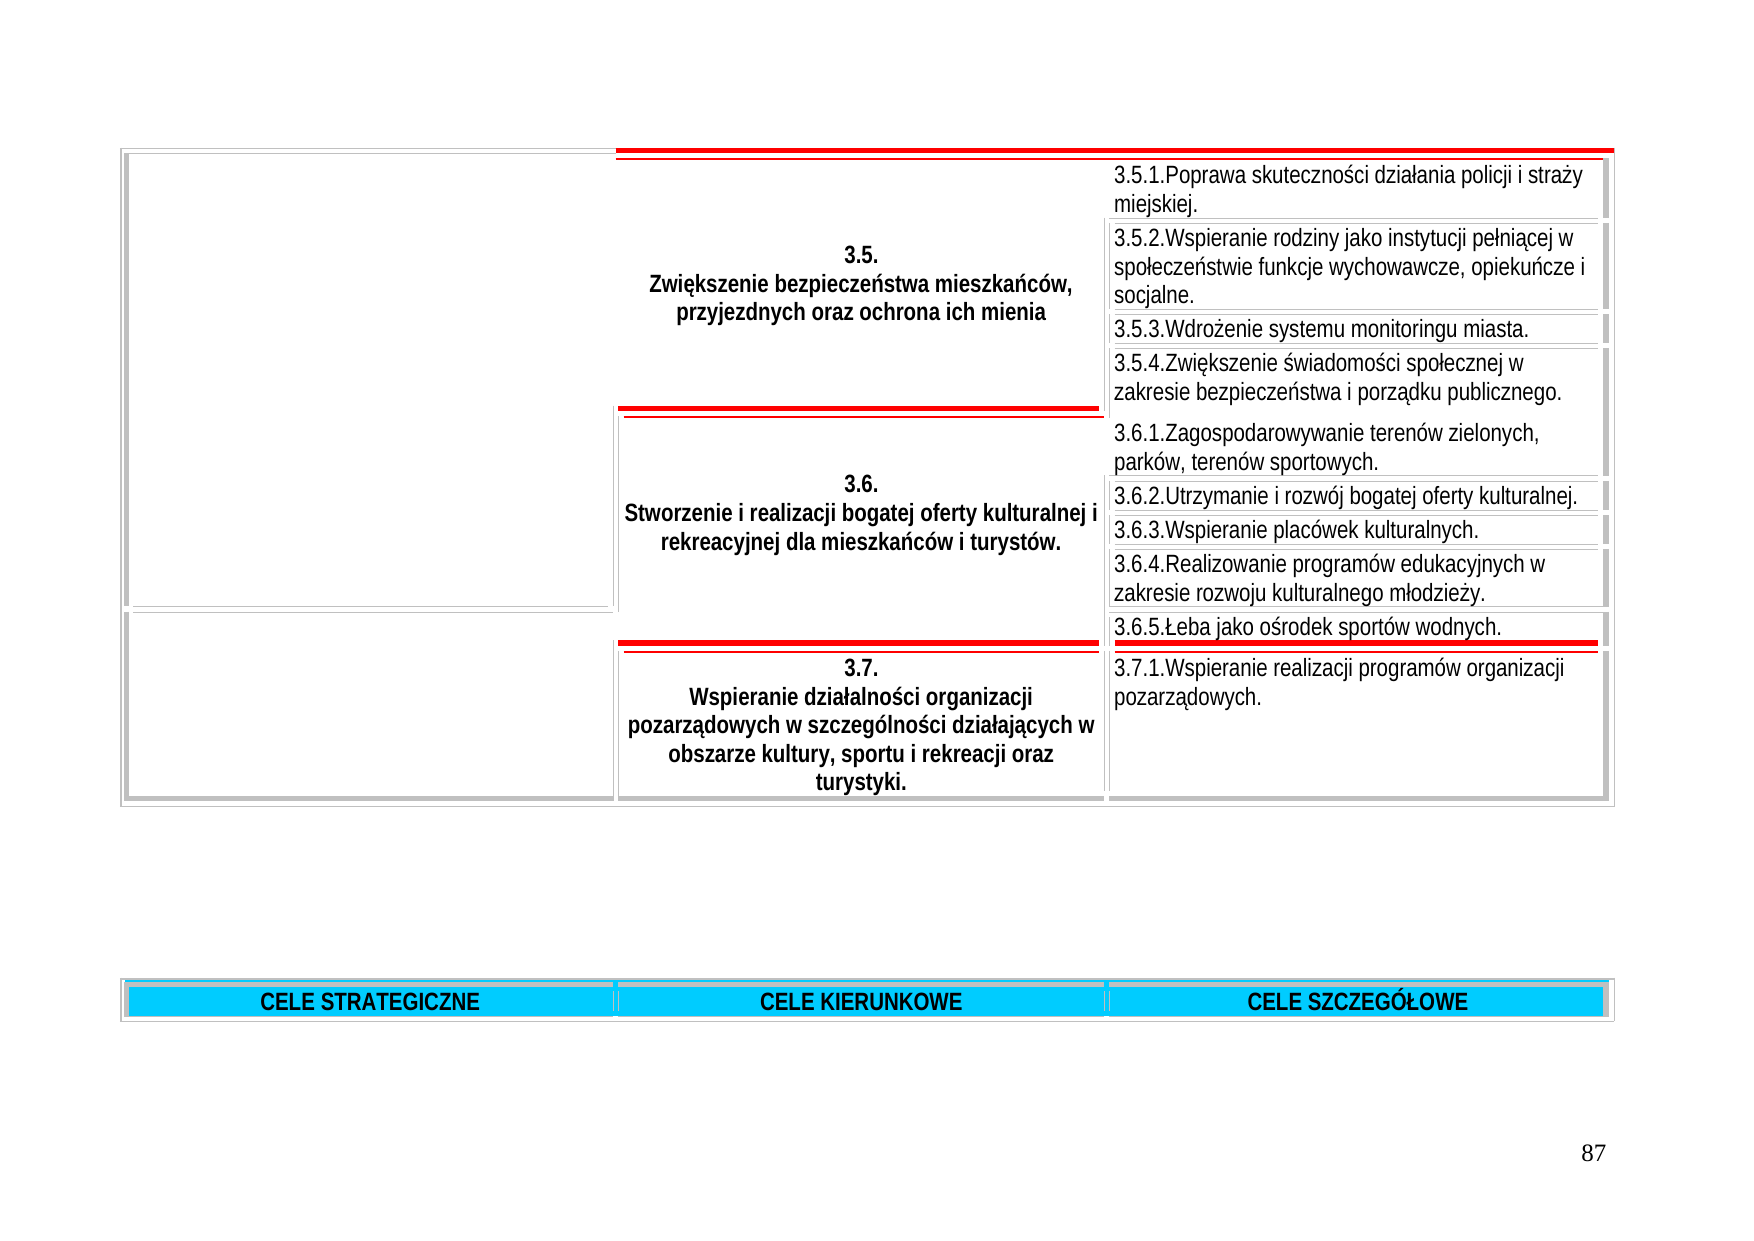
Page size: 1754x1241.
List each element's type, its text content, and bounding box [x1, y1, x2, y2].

table_header CELE KIERUNKOWE [616, 980, 1107, 1016]
table_cell 3.5. Zwiększenie bezpieczeństwa mieszkańców, przyjezdnych oraz ochrona ich mienia [616, 160, 1107, 406]
table_header [1107, 153, 1609, 158]
table_cell 3.5.3.Wdrożenie systemu monitoringu miasta. [1107, 309, 1609, 343]
table_cell 3.5.2.Wspieranie rodziny jako instytucji pełniącej w społeczeństwie funkcje wychowawcze, opiekuńcze i socjalne. [1107, 218, 1609, 309]
table_header [616, 606, 1104, 640]
table_cell 3.7.1.Wspieranie realizacji programów organizacji pozarządowych. [1107, 640, 1609, 796]
table_cell [125, 149, 616, 153]
table_cell 3.7. Wspieranie działalności organizacji pozarządowych w szczególności działających w obszarze kultury, sportu i rekreacji oraz turystyki. [616, 640, 1107, 796]
table_cell 3.6.3.Wspieranie placówek kulturalnych. [1107, 510, 1609, 543]
table_cell [125, 606, 616, 796]
table_cell 3.6. Stworzenie i realizacji bogatej oferty kulturalnej i rekreacyjnej dla mieszkańców i turystów. [616, 406, 1107, 606]
table_header CELE SZCZEGÓŁOWE [1107, 980, 1609, 1016]
table_cell [129, 154, 616, 606]
table_cell 3.6.4.Realizowanie programów edukacyjnych w zakresie rozwoju kulturalnego młodzieży. [1107, 544, 1609, 606]
table_header CELE STRATEGICZNE [125, 980, 616, 1016]
table_cell [616, 153, 1107, 158]
table_header 3.6.1.Zagospodarowywanie terenów zielonych, parków, terenów sportowych. [1107, 406, 1603, 475]
table_cell 3.5.4.Zwiększenie świadomości społecznej w zakresie bezpieczeństwa i porządku publicznego. [1107, 343, 1609, 406]
table_header 3.6.5.Łeba jako ośrodek sportów wodnych. [1107, 606, 1609, 640]
table_header 3.5.1.Poprawa skuteczności działania policji i straży miejskiej. [1107, 160, 1603, 217]
table_cell 3.6.2.Utrzymanie i rozwój bogatej oferty kulturalnej. [1107, 475, 1609, 509]
